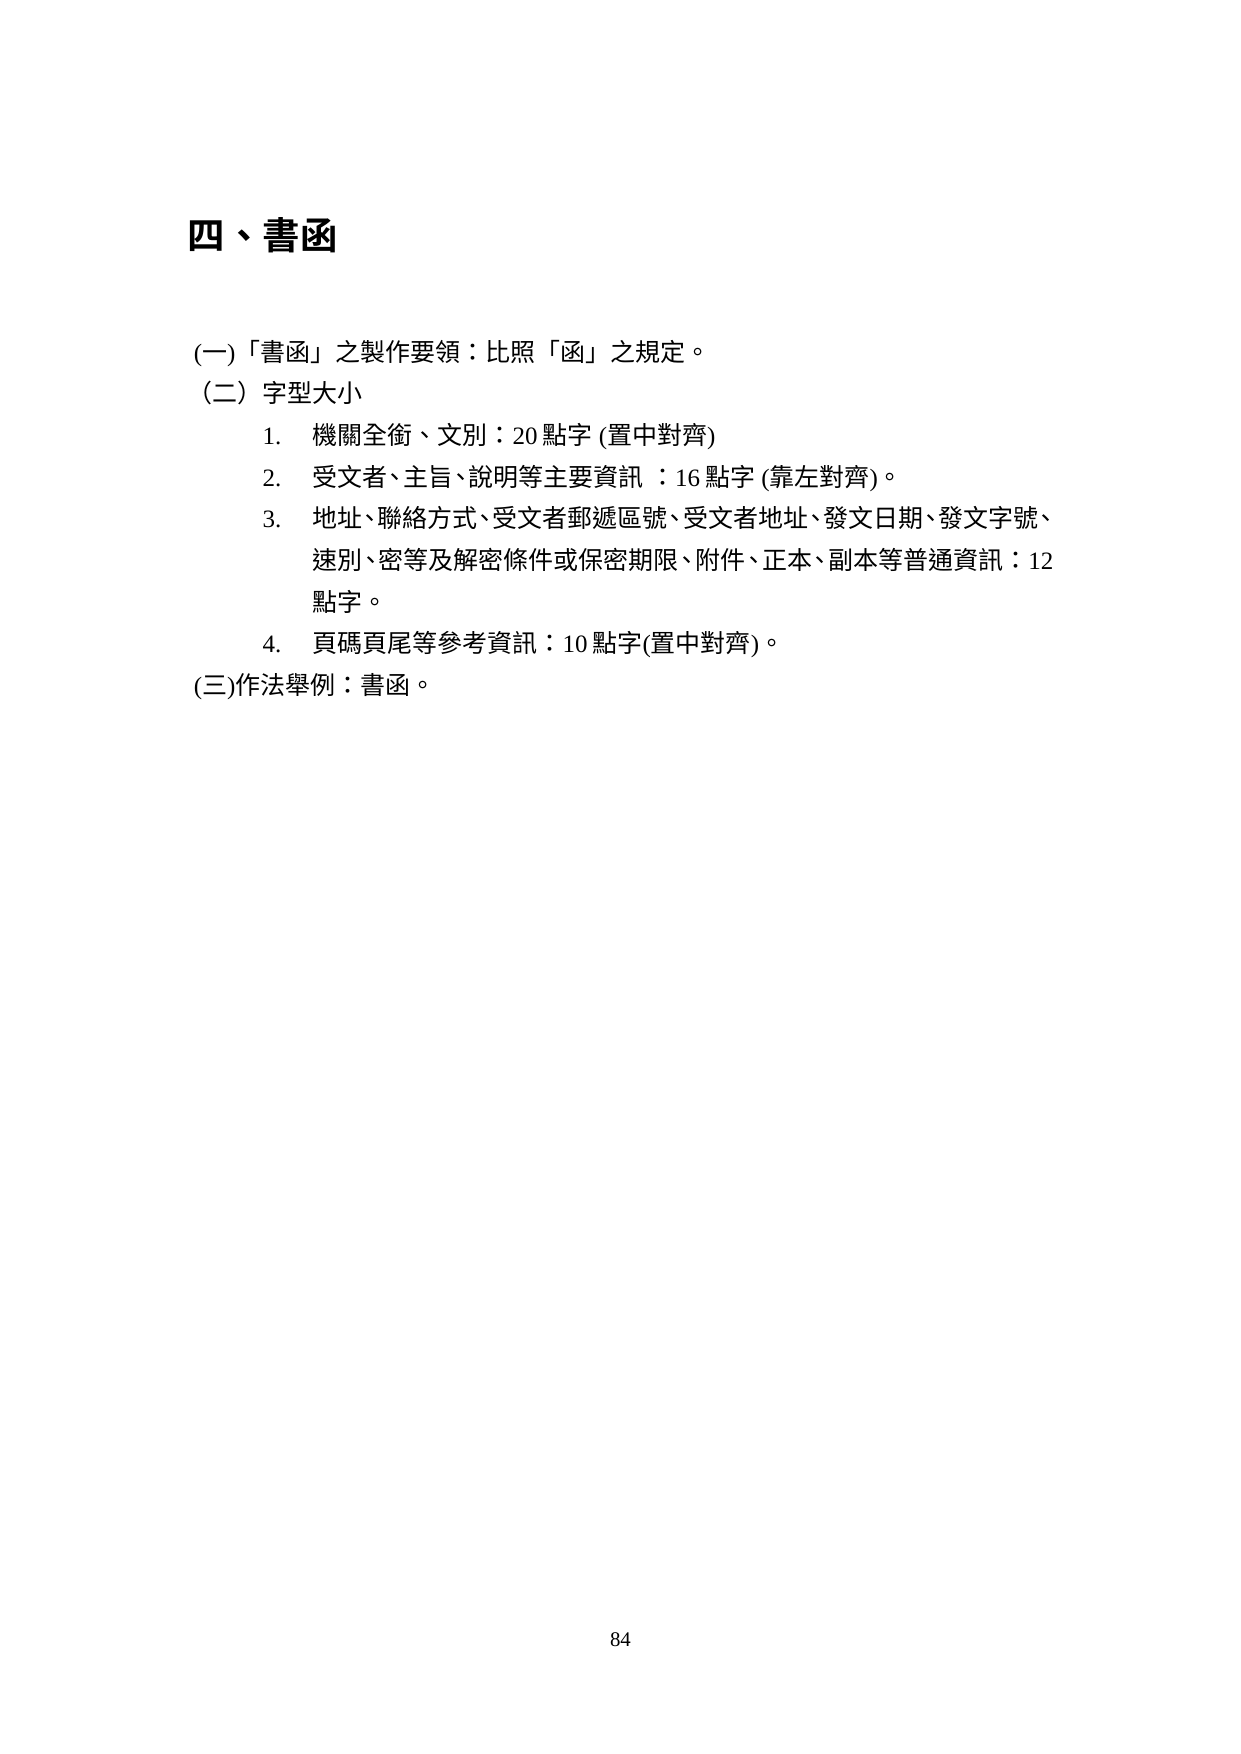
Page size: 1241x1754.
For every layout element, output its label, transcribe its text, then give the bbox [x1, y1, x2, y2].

list 受文者、主旨、說明等主要資訊 ：16點字 (靠左對齊)。 [262, 454, 1053, 496]
text (一)「書函」之製作要領：比照「函」之規定。 [187, 329, 1053, 371]
list 機關全銜、文別：20點字 (置中對齊) [262, 413, 1053, 454]
text (三)作法舉例：書函。 [187, 663, 1053, 704]
text （二）字型大小 [187, 371, 1053, 413]
list 地址、聯絡方式、受文者郵遞區號、受文者地址、發文日期、發文字號、速別、密等及解密條件或保密期限、附件、正本、副本等普通資訊：12點字。 [262, 496, 1053, 621]
list 頁碼頁尾等參考資訊：10點字(置中對齊)。 [262, 621, 1053, 663]
subtitle 四、書函 [187, 192, 1053, 275]
